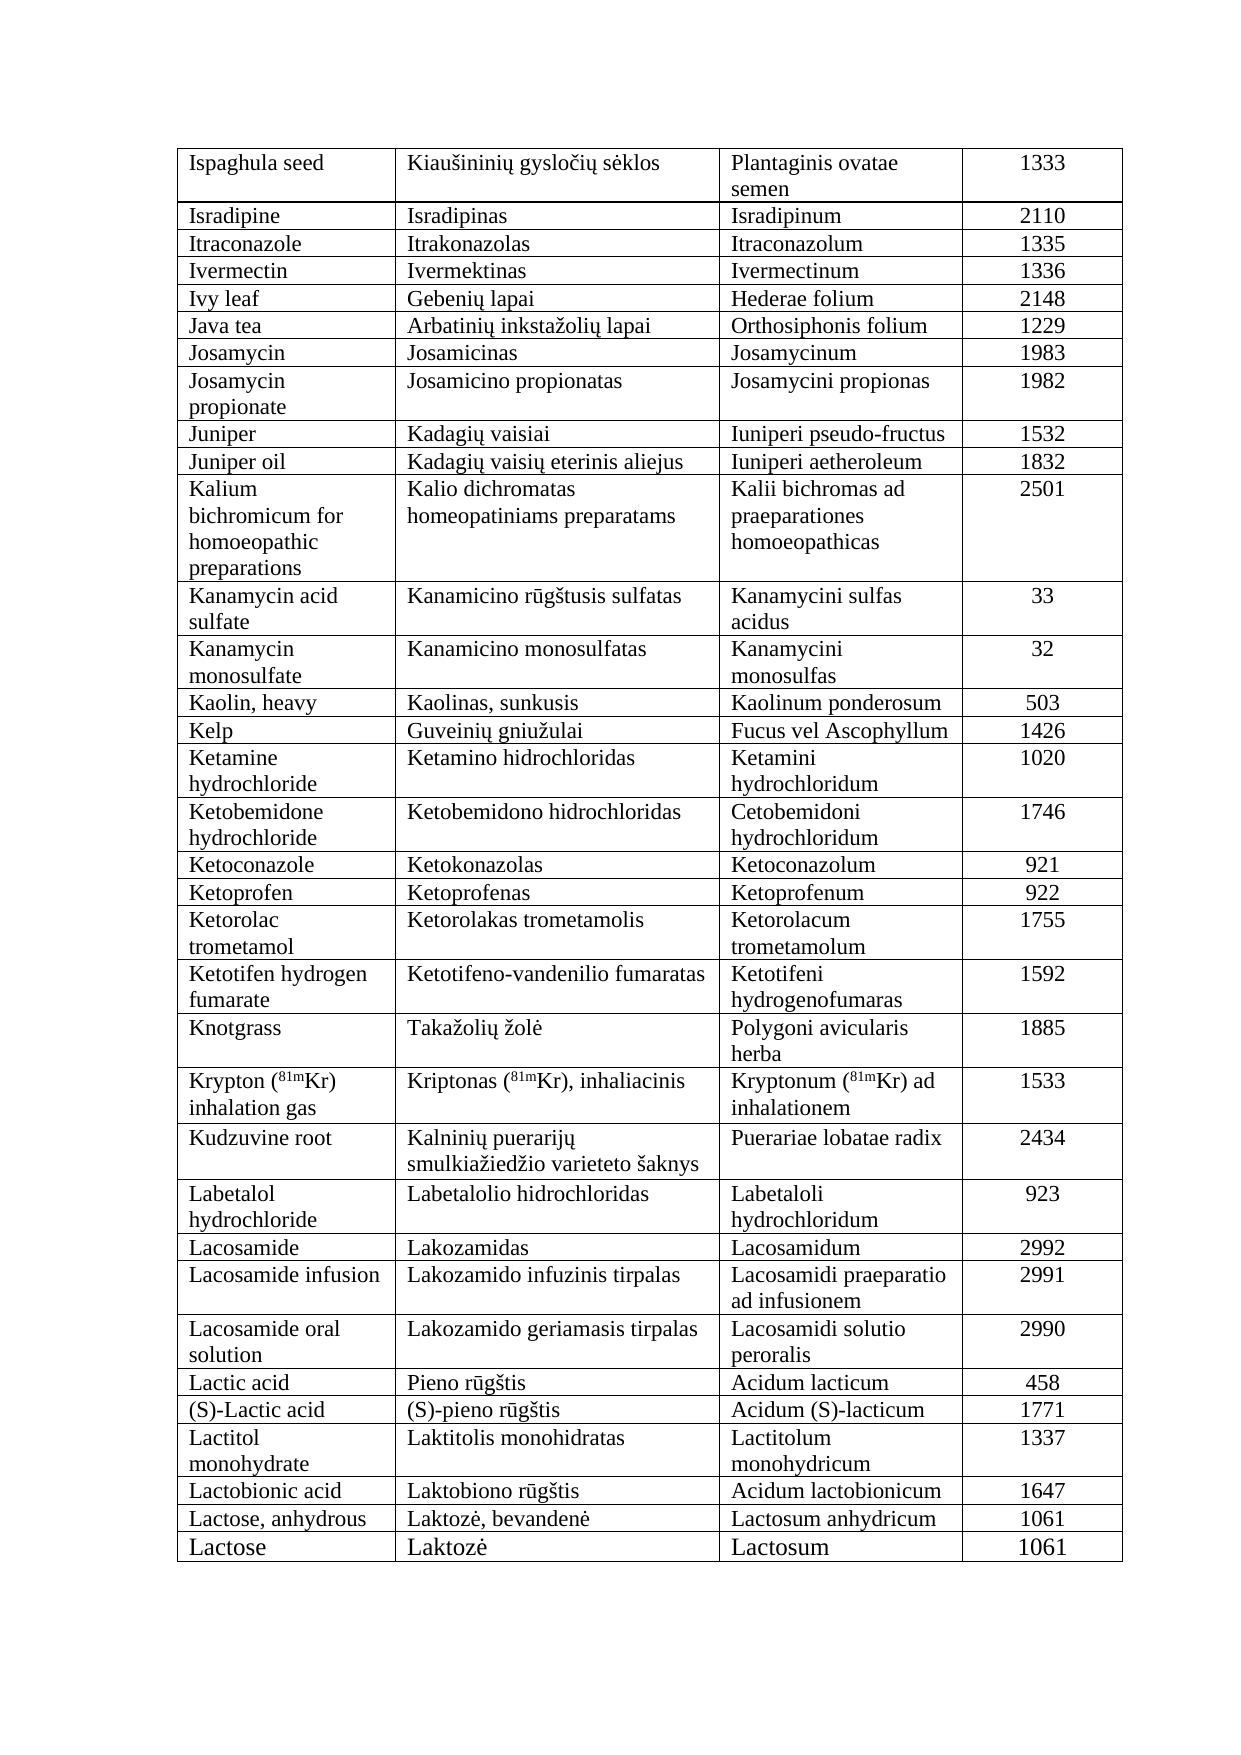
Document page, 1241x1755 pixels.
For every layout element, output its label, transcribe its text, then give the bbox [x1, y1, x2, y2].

table_cell (S)-Lactic acid [178, 1396, 395, 1422]
table_cell Guveinių gniužulai [396, 717, 719, 743]
table_cell Ketoprofenas [396, 879, 719, 905]
table_cell Kanamicino monosulfatas [396, 636, 719, 688]
table_cell Ispaghula seed [178, 149, 395, 201]
table_cell Isradipine [178, 203, 395, 229]
table_cell 1983 [963, 339, 1122, 366]
table_cell Lactitol monohydrate [178, 1424, 395, 1476]
table_cell 1647 [963, 1477, 1122, 1504]
table_cell Puerariae lobatae radix [720, 1124, 962, 1179]
table_cell 2992 [963, 1234, 1122, 1260]
table_cell Ivermektinas [396, 257, 719, 283]
table_cell Lacosamidi solutio peroralis [720, 1315, 962, 1368]
table_cell Labetalolio hidrochloridas [396, 1180, 719, 1233]
table_cell Ketamino hidrochloridas [396, 744, 719, 797]
table_cell Lakozamidas [396, 1234, 719, 1260]
table_cell Isradipinum [720, 203, 962, 229]
table_cell 503 [963, 689, 1122, 716]
table_cell Itrakonazolas [396, 230, 719, 256]
table_cell Ivermectin [178, 257, 395, 283]
table_cell Josamycin [178, 339, 395, 366]
table_cell 1533 [963, 1068, 1122, 1123]
table_cell Lactobionic acid [178, 1477, 395, 1504]
table_cell Lakozamido geriamasis tirpalas [396, 1315, 719, 1368]
table_cell Ketokonazolas [396, 852, 719, 878]
table_cell 1532 [963, 421, 1122, 447]
table_cell Kanamicino rūgštusis sulfatas [396, 582, 719, 634]
table_cell Kriptonas (81mKr), inhaliacinis [396, 1068, 719, 1123]
table_cell Laktobiono rūgštis [396, 1477, 719, 1504]
table_cell Ivy leaf [178, 285, 395, 311]
table_cell Ketamini hydrochloridum [720, 744, 962, 797]
table_cell Acidum lactobionicum [720, 1477, 962, 1504]
table_cell Josamycini propionas [720, 367, 962, 419]
table_cell Lactosum [720, 1532, 962, 1561]
table_cell Ketorolacum trometamolum [720, 906, 962, 959]
table_cell Arbatinių inkstažolių lapai [396, 312, 719, 338]
table_cell Iuniperi pseudo-fructus [720, 421, 962, 447]
table_cell Kaolin, heavy [178, 689, 395, 716]
table_cell Lacosamide oral solution [178, 1315, 395, 1368]
table_cell 1335 [963, 230, 1122, 256]
table_cell Lactic acid [178, 1369, 395, 1395]
table_cell 458 [963, 1369, 1122, 1395]
table_cell 921 [963, 852, 1122, 878]
table_cell Ketorolac trometamol [178, 906, 395, 959]
table_cell Lactose, anhydrous [178, 1505, 395, 1531]
table_cell Kiaušininių gysločių sėklos [396, 149, 719, 201]
table_cell 1832 [963, 448, 1122, 474]
table_cell 1336 [963, 257, 1122, 283]
table_cell 923 [963, 1180, 1122, 1233]
table_cell Fucus vel Ascophyllum [720, 717, 962, 743]
table_cell 1333 [963, 149, 1122, 201]
table_cell 1592 [963, 960, 1122, 1013]
table_cell Kaolinum ponderosum [720, 689, 962, 716]
table_cell 1020 [963, 744, 1122, 797]
table_cell Laktozė, bevandenė [396, 1505, 719, 1531]
table_cell Acidum lacticum [720, 1369, 962, 1395]
table_cell Kalninių puerarijų smulkiažiedžio varieteto šaknys [396, 1124, 719, 1179]
table_cell 2991 [963, 1261, 1122, 1314]
table_cell Isradipinas [396, 203, 719, 229]
table_cell 32 [963, 636, 1122, 688]
table_cell 1337 [963, 1424, 1122, 1476]
table_cell 33 [963, 582, 1122, 634]
table_cell Ivermectinum [720, 257, 962, 283]
table_cell Plantaginis ovatae semen [720, 149, 962, 201]
table_cell 1061 [963, 1505, 1122, 1531]
table_cell Kudzuvine root [178, 1124, 395, 1179]
table_cell Laktozė [396, 1532, 719, 1561]
table_cell Kaolinas, sunkusis [396, 689, 719, 716]
table_cell (S)-pieno rūgštis [396, 1396, 719, 1422]
table_cell 2110 [963, 203, 1122, 229]
table_cell Kalium bichromicum for homoeopathic preparations [178, 475, 395, 581]
table_cell Kadagių vaisiai [396, 421, 719, 447]
table_cell Orthosiphonis folium [720, 312, 962, 338]
table_cell 1746 [963, 798, 1122, 851]
table_cell Josamycin propionate [178, 367, 395, 419]
table_cell Kalio dichromatas homeopatiniams preparatams [396, 475, 719, 581]
table_cell 922 [963, 879, 1122, 905]
table_cell Ketotifen hydrogen fumarate [178, 960, 395, 1013]
table_cell Kalii bichromas ad praeparationes homoeopathicas [720, 475, 962, 581]
table_cell Juniper oil [178, 448, 395, 474]
table_cell Ketoprofen [178, 879, 395, 905]
table_cell Java tea [178, 312, 395, 338]
table_cell Josamicinas [396, 339, 719, 366]
table_cell Lacosamidi praeparatio ad infusionem [720, 1261, 962, 1314]
table_cell Lacosamide infusion [178, 1261, 395, 1314]
table_cell 1061 [963, 1532, 1122, 1561]
table_cell Pieno rūgštis [396, 1369, 719, 1395]
table_cell Ketotifeno-vandenilio fumaratas [396, 960, 719, 1013]
table_cell Ketoconazole [178, 852, 395, 878]
table_cell Krypton (81mKr) inhalation gas [178, 1068, 395, 1123]
table_cell 1426 [963, 717, 1122, 743]
table_cell 1982 [963, 367, 1122, 419]
table_cell Knotgrass [178, 1014, 395, 1067]
table_cell 2434 [963, 1124, 1122, 1179]
table_cell 1755 [963, 906, 1122, 959]
table_cell Labetaloli hydrochloridum [720, 1180, 962, 1233]
table_cell Labetalol hydrochloride [178, 1180, 395, 1233]
table_cell Kanamycini monosulfas [720, 636, 962, 688]
table_cell 1885 [963, 1014, 1122, 1067]
table_cell Kryptonum (81mKr) ad inhalationem [720, 1068, 962, 1123]
table_cell Laktitolis monohidratas [396, 1424, 719, 1476]
table_cell 2148 [963, 285, 1122, 311]
table_cell Kadagių vaisių eterinis aliejus [396, 448, 719, 474]
table_cell Juniper [178, 421, 395, 447]
table_cell Cetobemidoni hydrochloridum [720, 798, 962, 851]
table_cell 2501 [963, 475, 1122, 581]
table_cell Acidum (S)-lacticum [720, 1396, 962, 1422]
table_cell 1771 [963, 1396, 1122, 1422]
table_cell Lactose [178, 1532, 395, 1561]
table_cell Ketotifeni hydrogenofumaras [720, 960, 962, 1013]
table_cell Kanamycini sulfas acidus [720, 582, 962, 634]
table_cell Kanamycin acid sulfate [178, 582, 395, 634]
table_cell Iuniperi aetheroleum [720, 448, 962, 474]
table_cell Lacosamidum [720, 1234, 962, 1260]
table_cell Josamicino propionatas [396, 367, 719, 419]
table_cell Josamycinum [720, 339, 962, 366]
table_cell Lactosum anhydricum [720, 1505, 962, 1531]
table_cell Ketobemidono hidrochloridas [396, 798, 719, 851]
table_cell Itraconazolum [720, 230, 962, 256]
table_cell 1229 [963, 312, 1122, 338]
table_cell Itraconazole [178, 230, 395, 256]
table_cell Ketoprofenum [720, 879, 962, 905]
table_cell Lactitolum monohydricum [720, 1424, 962, 1476]
table_cell Takažolių žolė [396, 1014, 719, 1067]
table_cell Polygoni avicularis herba [720, 1014, 962, 1067]
table_cell Hederae folium [720, 285, 962, 311]
table_cell Gebenių lapai [396, 285, 719, 311]
table_cell 2990 [963, 1315, 1122, 1368]
table_cell Ketoconazolum [720, 852, 962, 878]
table_cell Lakozamido infuzinis tirpalas [396, 1261, 719, 1314]
table_cell Lacosamide [178, 1234, 395, 1260]
table_cell Kanamycin monosulfate [178, 636, 395, 688]
table_cell Ketorolakas trometamolis [396, 906, 719, 959]
table_cell Ketobemidone hydrochloride [178, 798, 395, 851]
table_cell Kelp [178, 717, 395, 743]
table_cell Ketamine hydrochloride [178, 744, 395, 797]
